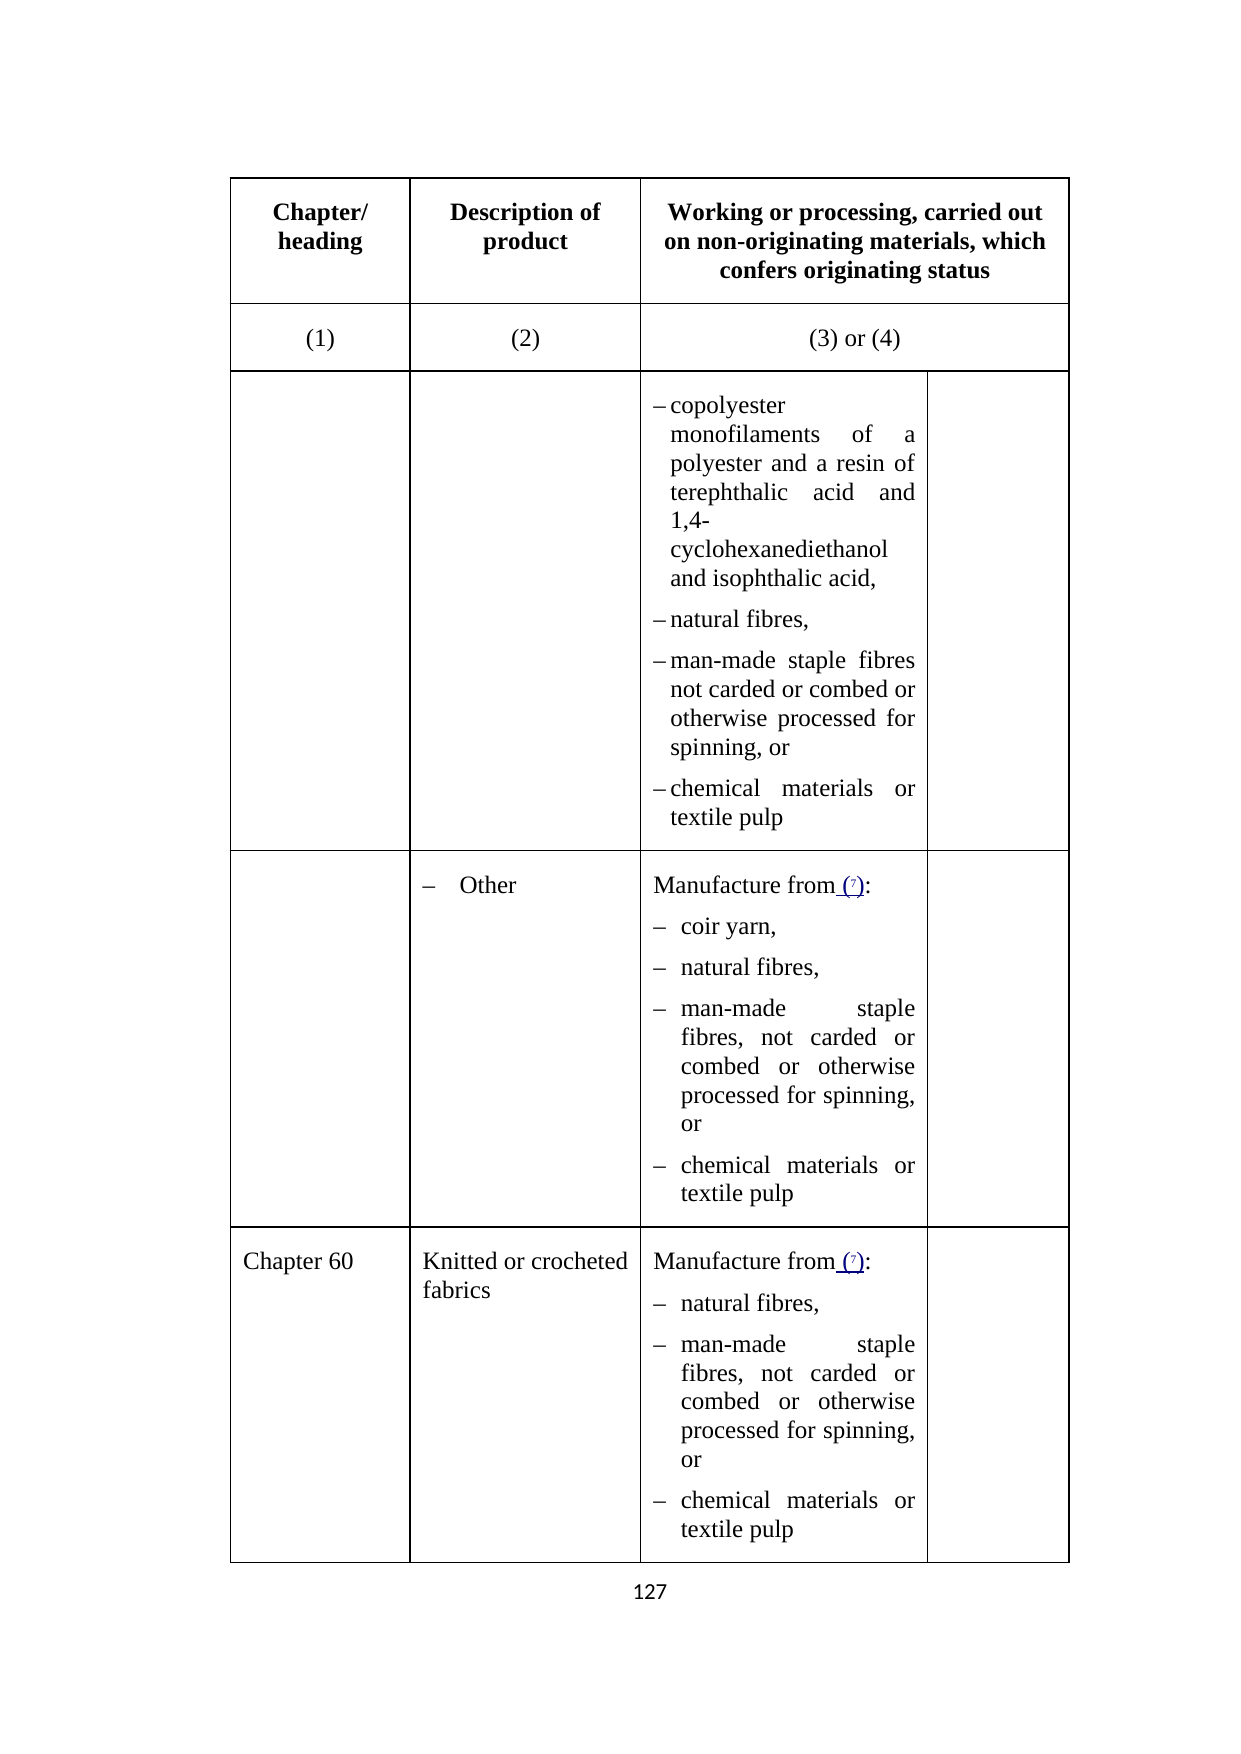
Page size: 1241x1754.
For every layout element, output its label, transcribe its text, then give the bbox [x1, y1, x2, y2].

table_cell – [653, 598, 670, 639]
table_cell – [653, 1144, 681, 1213]
table_cell (1) [231, 304, 409, 370]
table_cell [231, 851, 409, 1226]
table_cell [411, 851, 640, 1226]
table_cell man-made staple fibres, not carded or combed or otherwise processed for spinning, or [681, 1323, 915, 1479]
table_cell natural fibres, [681, 946, 915, 987]
table_header – [653, 905, 681, 946]
table_cell [641, 372, 927, 849]
table_cell man-made staple fibres, not carded or combed or otherwise processed for spinning, or [681, 987, 915, 1143]
table_cell [928, 372, 1068, 849]
table_header Other [459, 864, 628, 905]
table_cell chemical materials or textile pulp [681, 1479, 915, 1549]
table_header – [423, 864, 459, 905]
table_cell – [653, 946, 681, 987]
table_cell – [653, 639, 670, 767]
table_header coir yarn, [681, 905, 915, 946]
table_cell – [653, 1323, 681, 1479]
table_cell Chapter 60 [231, 1228, 409, 1562]
table_cell [231, 372, 409, 849]
table_cell chemical materials or textile pulp [670, 767, 915, 837]
table_cell man-made staple fibres not carded or combed or otherwise processed for spinning, or [670, 639, 915, 767]
table_cell – [653, 987, 681, 1143]
table_cell [928, 1228, 1068, 1562]
table_cell chemical materials or textile pulp [681, 1144, 915, 1213]
table_header – [653, 1281, 681, 1323]
table_header Chapter/ heading [231, 179, 409, 302]
table_header Description of product [411, 179, 640, 302]
table_cell Manufacture from (7): [641, 851, 927, 1226]
table_cell natural fibres, [670, 598, 915, 639]
table_header Working or processing, carried out on non-originating materials, which confers originating status [641, 179, 1068, 302]
table_cell (3) or (4) [641, 304, 1068, 370]
table_cell copolyester monofilaments of a polyester and a resin of terephthalic acid and 1,4-cyclohexanediethanol and isophthalic acid, [670, 384, 915, 598]
table_cell Knitted or crocheted fabrics [411, 1228, 640, 1562]
table_cell – [653, 767, 670, 837]
table_header natural fibres, [681, 1281, 915, 1323]
table_cell [928, 851, 1068, 1226]
table_cell (2) [411, 304, 640, 370]
table_cell Manufacture from (7): [641, 1228, 927, 1562]
table_cell – [653, 1479, 681, 1549]
table_cell – [653, 384, 670, 598]
table_cell [411, 372, 640, 849]
